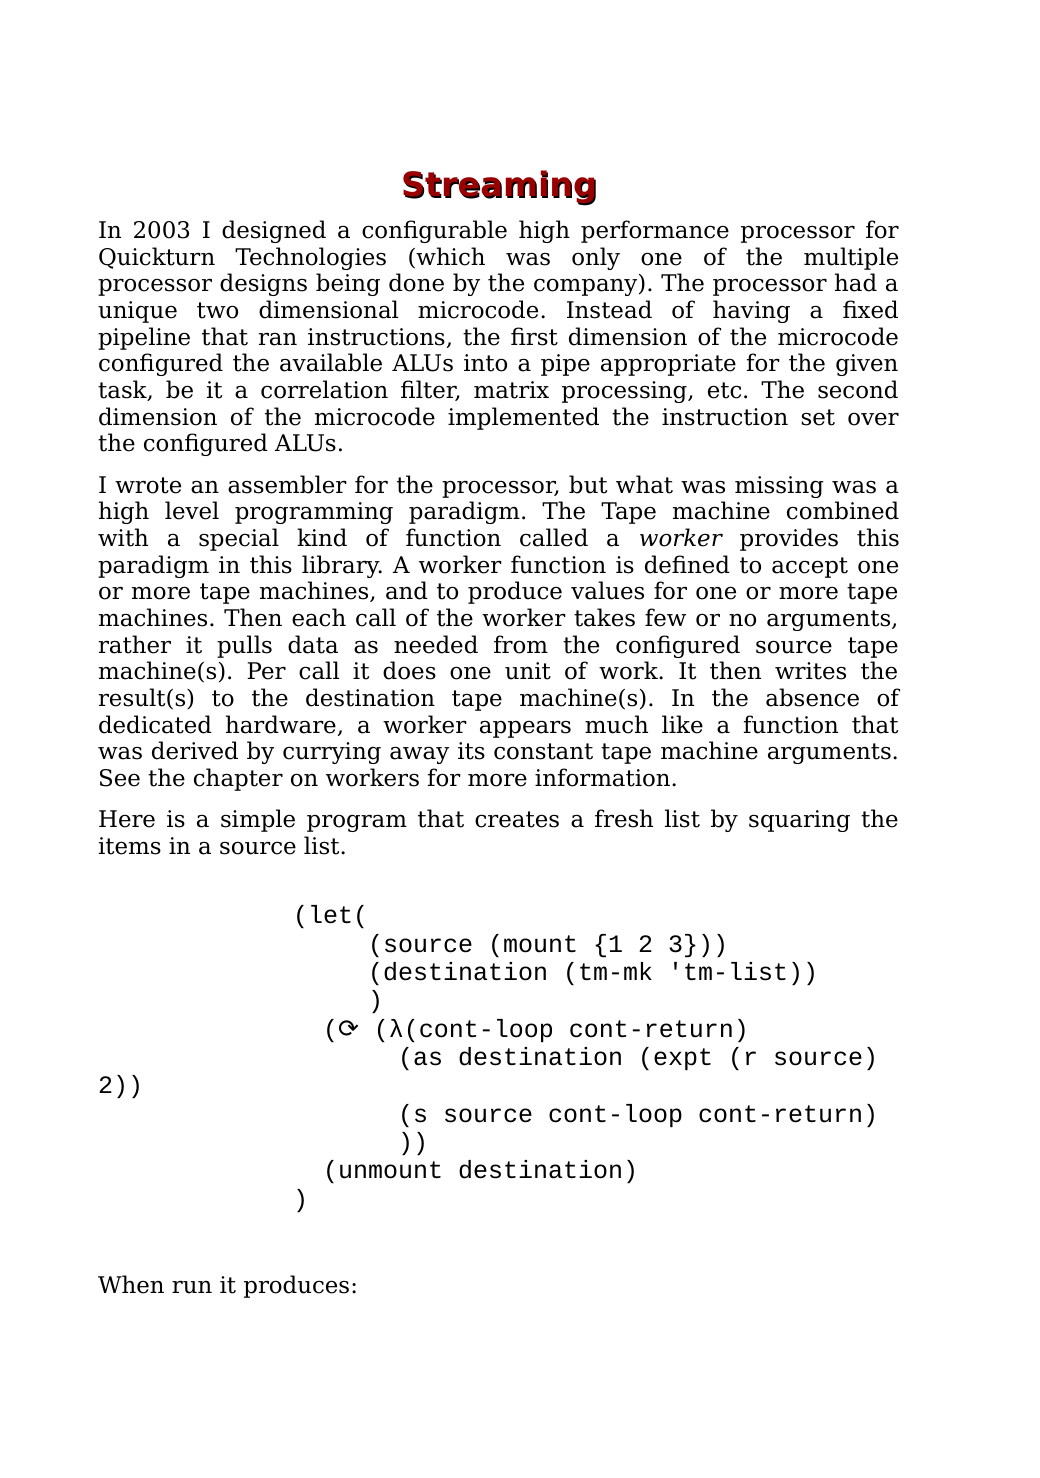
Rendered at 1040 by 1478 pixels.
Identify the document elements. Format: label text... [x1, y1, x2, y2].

text (destination (tm-mk 'tm-list)) [98, 960, 900, 988]
text )) [98, 1130, 900, 1158]
text (unmount destination) [98, 1158, 900, 1186]
text ) [98, 988, 900, 1016]
text (source (mount {1 2 3})) [98, 931, 900, 960]
text (⟳ (λ(cont-loop cont-return) [98, 1016, 900, 1045]
text I wrote an assembler for the processor, but what was missing was a high level programming paradigm. The Tape machine combined with a special kind of function called a worker provides this paradigm in this library. A worker function is defined to accept one or more tape machines, and to produce values for one or more tape machines. Then each call of the worker takes few or no arguments, rather it pulls data as needed from the configured source tape machine(s). Per call it does one unit of work. It then writes the result(s) to the destination tape machine(s). In the absence of dedicated hardware, a worker appears much like a function that was derived by currying away its constant tape machine arguments. See the chapter on workers for more information. [98, 472, 900, 792]
text In 2003 I designed a configurable high performance processor for Quickturn Technologies (which was only one of the multiple processor designs being done by the company). The processor had a unique two dimensional microcode. Instead of having a fixed pipeline that ran instructions, the first dimension of the microcode configured the available ALUs into a pipe appropriate for the given task, be it a correlation filter, matrix processing, etc. The second dimension of the microcode implemented the instruction set over the configured ALUs. [98, 217, 900, 457]
text (let( [98, 903, 900, 931]
text (as destination (expt (r source) 2)) [98, 1045, 900, 1101]
text ) [98, 1186, 900, 1215]
text (s source cont-loop cont-return) [98, 1101, 900, 1130]
text Here is a simple program that creates a fresh list by squaring the items in a source list. [98, 806, 900, 860]
text When run it produces: [98, 1272, 900, 1299]
subtitle Streaming [98, 166, 900, 205]
